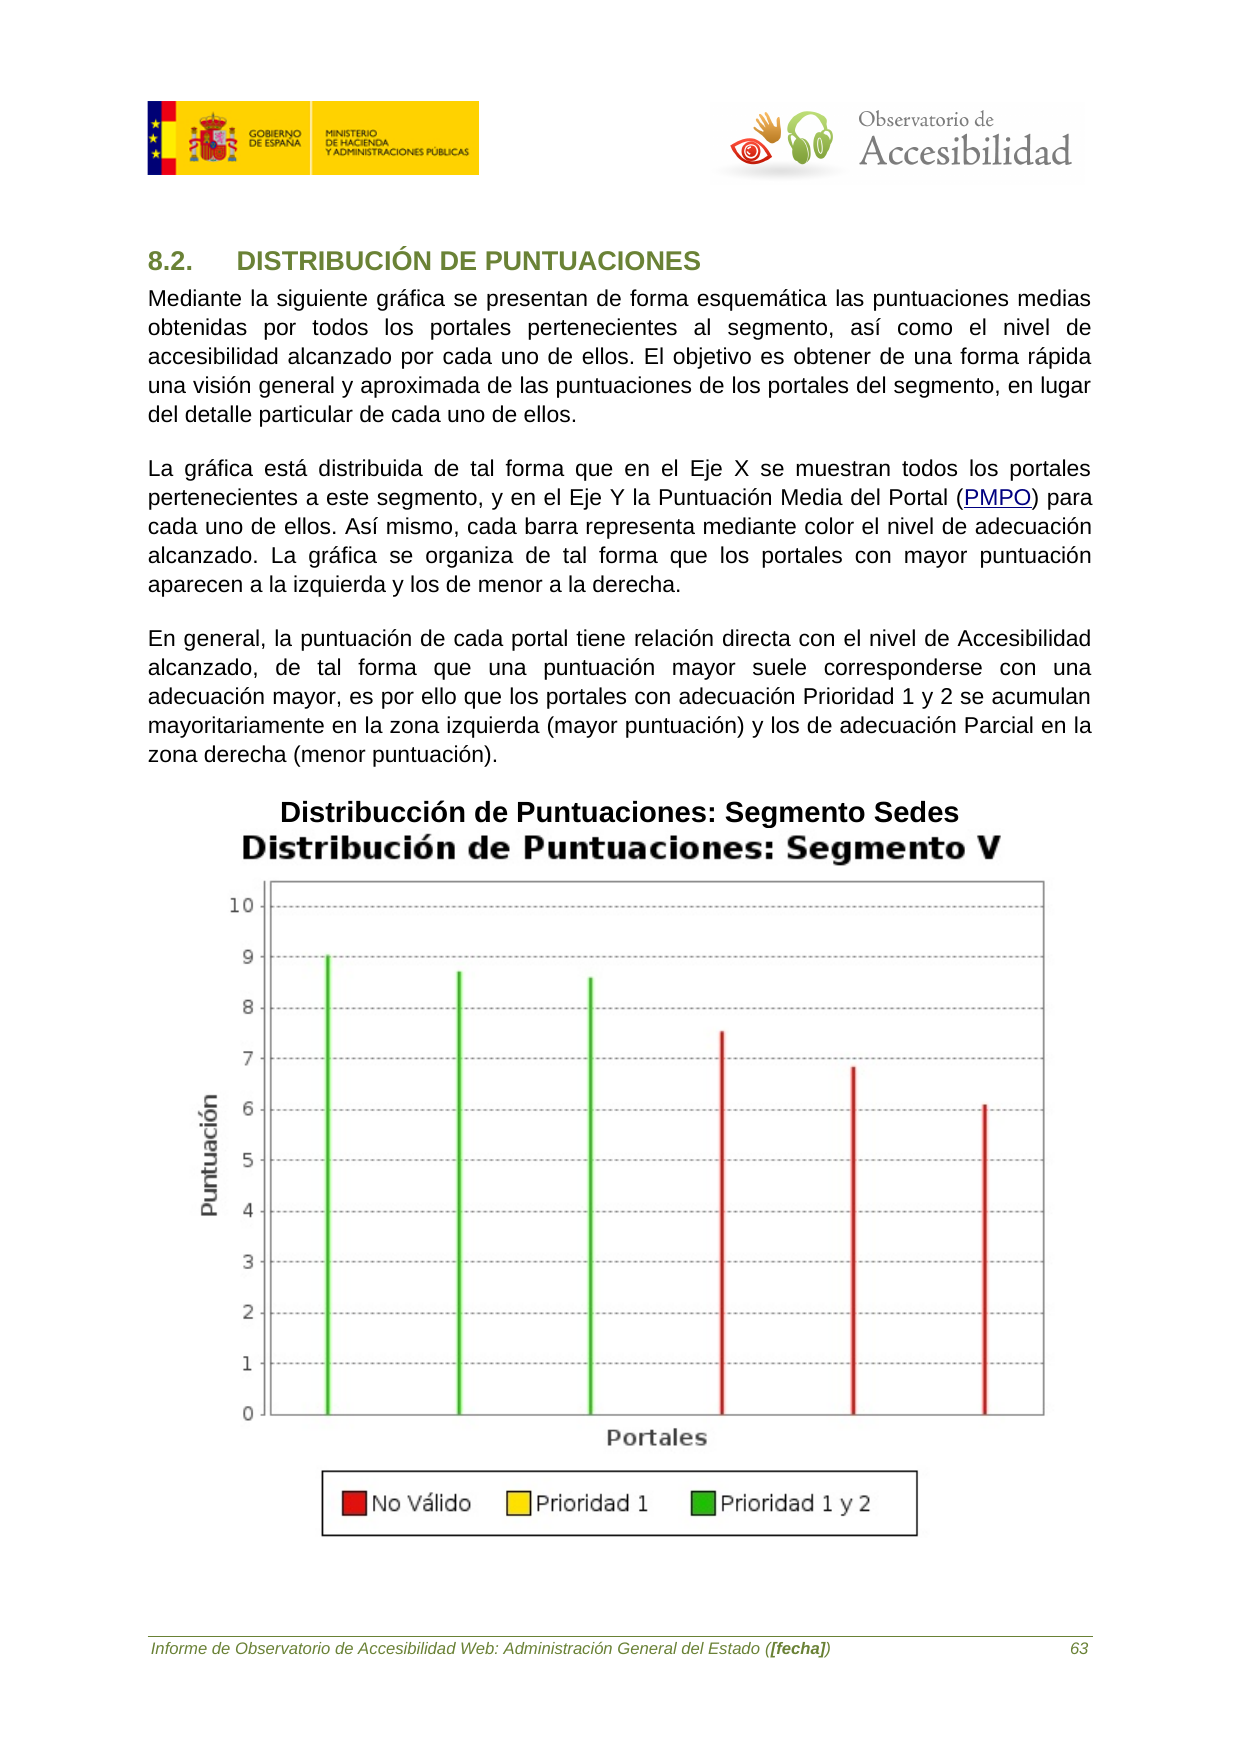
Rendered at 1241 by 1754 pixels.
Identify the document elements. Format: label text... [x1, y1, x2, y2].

text La gráfica está distribuida de tal forma que en el Eje X se muestran todos los portales pertenecientes a este segmento, y en el Eje Y la Puntuación Media del Portal (PMPO) para cada uno de ellos. Así mismo, cada barra representa mediante color el nivel de adecuación alcanzado. La gráfica se organiza de tal forma que los portales con mayor puntuación aparecen a la izquierda y los de menor a la derecha. [148, 455, 1092, 597]
picture [178, 828, 1062, 1538]
text Mediante la siguiente gráfica se presentan de forma esquemática las puntuaciones medias obtenidas por todos los portales pertenecientes al segmento, así como el nivel de accesibilidad alcanzado por cada uno de ellos. El objetivo es obtener de una forma rápida una visión general y aproximada de las puntuaciones de los portales del segmento, en lugar del detalle particular de cada uno de ellos. [148, 285, 1092, 427]
text En general, la puntuación de cada portal tiene relación directa con el nivel de Accesibilidad alcanzado, de tal forma que una puntuación mayor suele corresponderse con una adecuación mayor, es por ello que los portales con adecuación Prioridad 1 y 2 se acumulan mayoritariamente en la zona izquierda (mayor puntuación) y los de adecuación Parcial en la zona derecha (menor puntuación). [148, 625, 1092, 767]
subtitle Distribución de puntuaciones [148, 245, 1092, 276]
picture [710, 102, 1086, 185]
text Distribucción de Puntuaciones: Segmento Sedes [148, 795, 1092, 828]
picture [147, 101, 479, 175]
